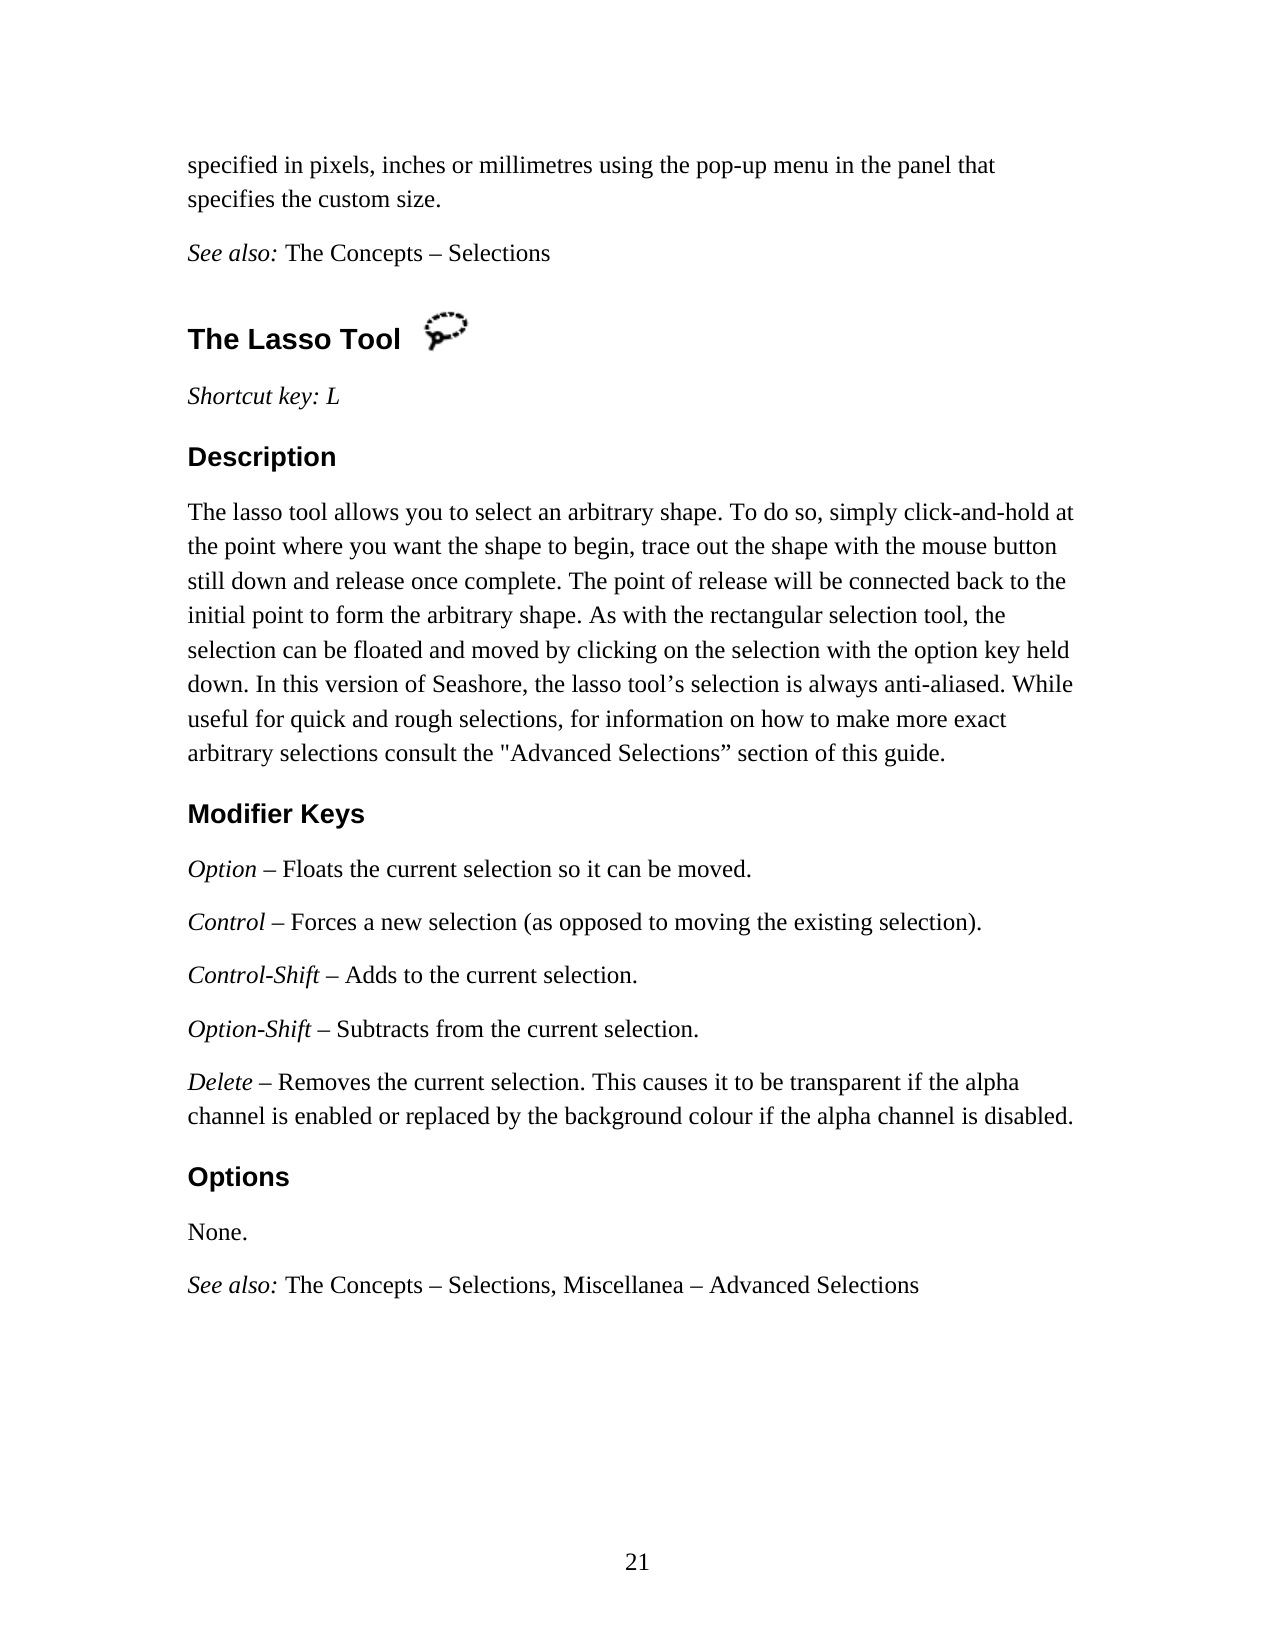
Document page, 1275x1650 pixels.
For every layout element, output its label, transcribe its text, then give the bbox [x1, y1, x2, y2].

text See also: The Concepts – Selections, Miscellanea – Advanced Selections [187, 1270, 1087, 1299]
text Control – Forces a new selection (as opposed to moving the existing selection). [187, 907, 1087, 936]
text Shortcut key: L [187, 381, 1087, 410]
text Option – Floats the current selection so it can be moved. [187, 854, 1087, 883]
subtitle Modifier Keys [187, 798, 1087, 829]
subtitle [472, 322, 1087, 356]
text Control-Shift – Adds to the current selection. [187, 960, 1087, 989]
subtitle See also: The Concepts – Selections [187, 238, 1087, 266]
subtitle Description [187, 441, 1087, 472]
text Delete – Removes the current selection. This causes it to be transparent if the alpha channel is enabled or replaced by the background colour if the alpha channel is disabled. [187, 1067, 1087, 1130]
text specified in pixels, inches or millimetres using the pop-up menu in the panel that specifies the custom size. [187, 150, 1087, 213]
subtitle Options [187, 1161, 1087, 1192]
picture [421, 306, 472, 357]
text The lasso tool allows you to select an arbitrary shape. To do so, simply click-and-hold at the point where you want the shape to begin, trace out the shape with the mouse button still down and release once complete. The point of release will be connected back to the initial point to form the arbitrary shape. As with the rectangular selection tool, the selection can be floated and moved by clicking on the selection with the option key held down. In this version of Seashore, the lasso tool’s selection is always anti-aliased. While useful for quick and rough selections, for information on how to make more exact arbitrary selections consult the "Advanced Selections” section of this guide. [187, 497, 1087, 767]
text None. [187, 1217, 1087, 1246]
subtitle The Lasso Tool [187, 322, 421, 356]
text Option-Shift – Subtracts from the current selection. [187, 1014, 1087, 1042]
